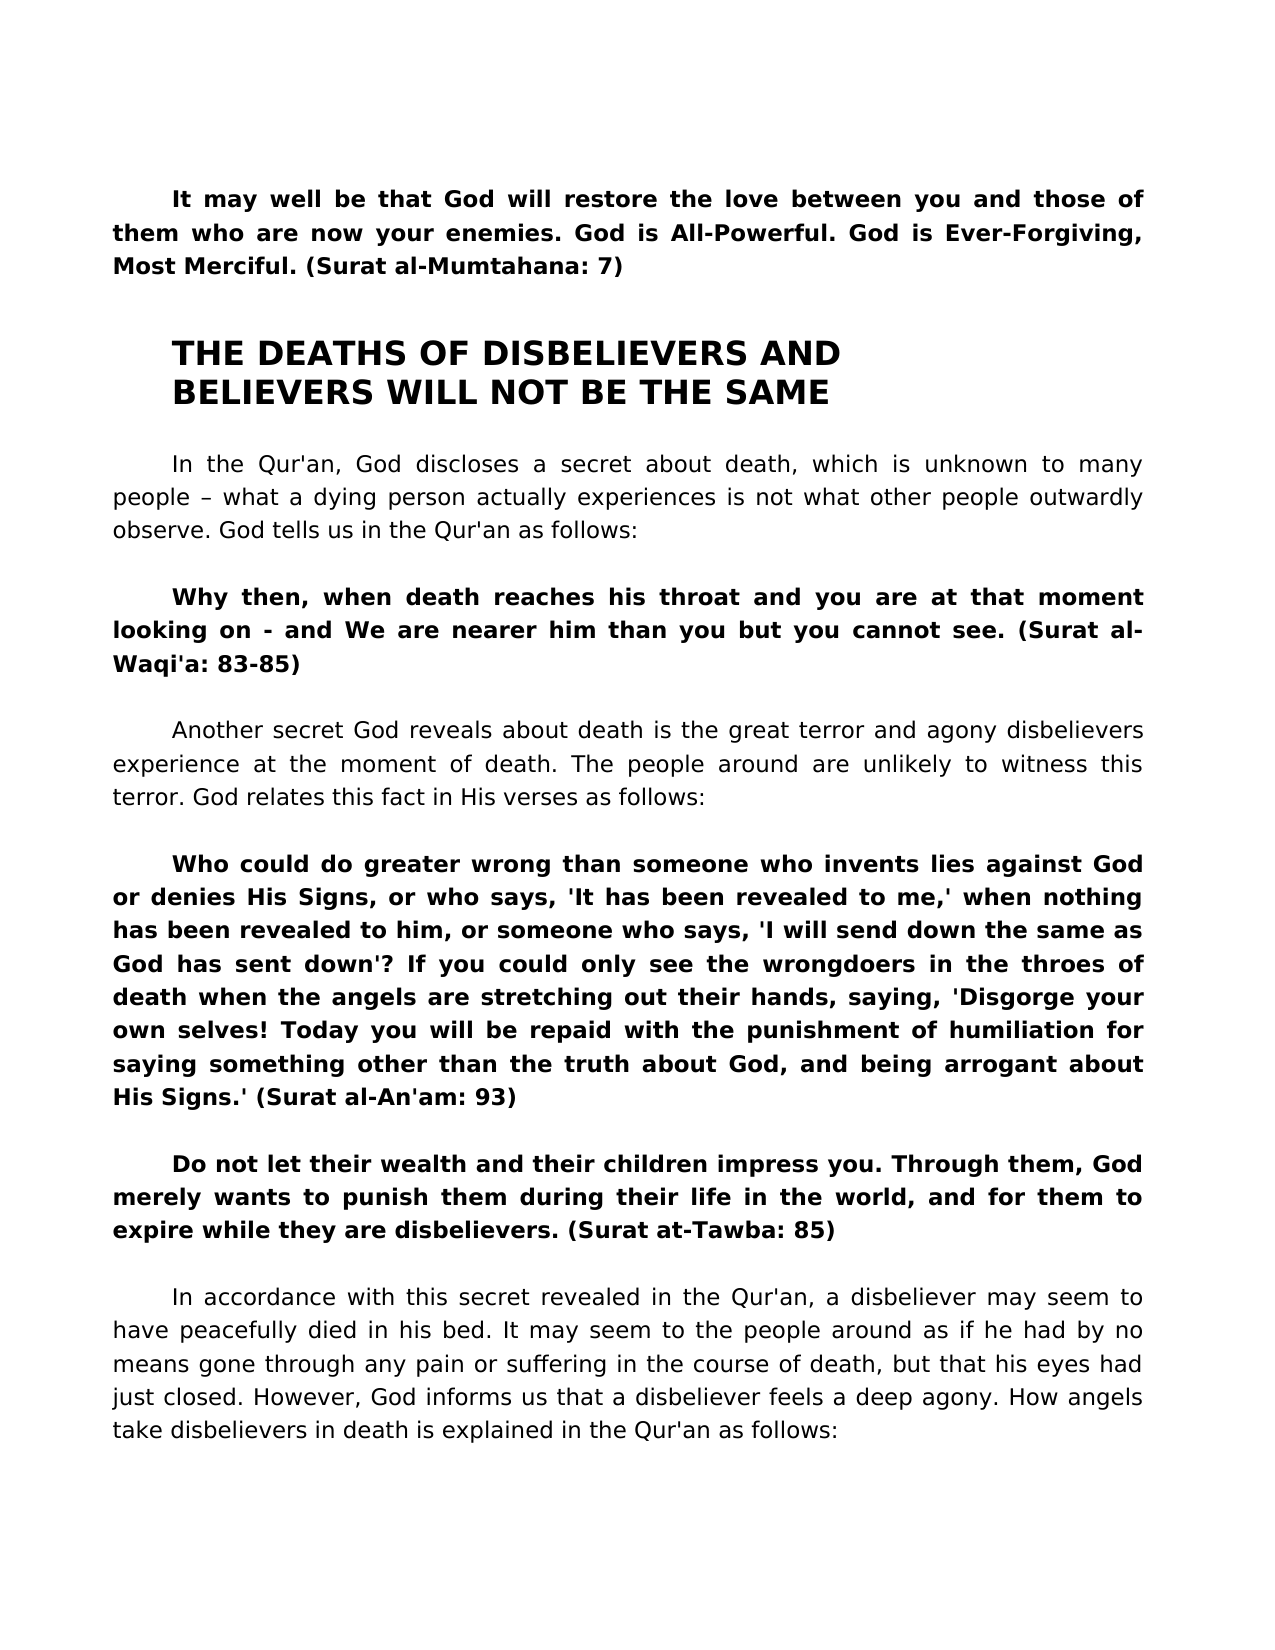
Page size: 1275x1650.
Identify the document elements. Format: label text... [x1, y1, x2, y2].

text Who could do greater wrong than someone who invents lies against God or denies His Signs, or who says, 'It has been revealed to me,' when nothing has been revealed to him, or someone who says, 'I will send down the same as God has sent down'? If you could only see the wrongdoers in the throes of death when the angels are stretching out their hands, saying, 'Disgorge your own selves! Today you will be repaid with the punishment of humiliation for saying something other than the truth about God, and being arrogant about His Signs.' (Surat al-An'am: 93) [112, 845, 1145, 1112]
text Another secret God reveals about death is the great terror and agony disbelievers experience at the moment of death. The people around are unlikely to witness this terror. God relates this fact in His verses as follows: [112, 712, 1145, 812]
text Do not let their wealth and their children impress you. Through them, God merely wants to punish them during their life in the world, and for them to expire while they are disbelievers. (Surat at-Tawba: 85) [112, 1145, 1145, 1245]
text In accordance with this secret revealed in the Qur'an, a disbeliever may seem to have peacefully died in his bed. It may seem to the people around as if he had by no means gone through any pain or suffering in the course of death, but that his eyes had just closed. However, God informs us that a disbeliever feels a deep agony. How angels take disbelievers in death is explained in the Qur'an as follows: [112, 1279, 1145, 1445]
text THE DEATHS OF DISBELIEVERS AND [112, 334, 1145, 373]
text BELIEVERS WILL NOT BE THE SAME [112, 373, 1145, 412]
text In the Qur'an, God discloses a secret about death, which is unknown to many people – what a dying person actually experiences is not what other people outwardly observe. God tells us in the Qur'an as follows: [112, 445, 1145, 545]
text Why then, when death reaches his throat and you are at that moment looking on - and We are nearer him than you but you cannot see. (Surat al-Waqi'a: 83-85) [112, 579, 1145, 679]
text It may well be that God will restore the love between you and those of them who are now your enemies. God is All-Powerful. God is Ever-Forgiving, Most Merciful. (Surat al-Mumtahana: 7) [112, 181, 1145, 281]
